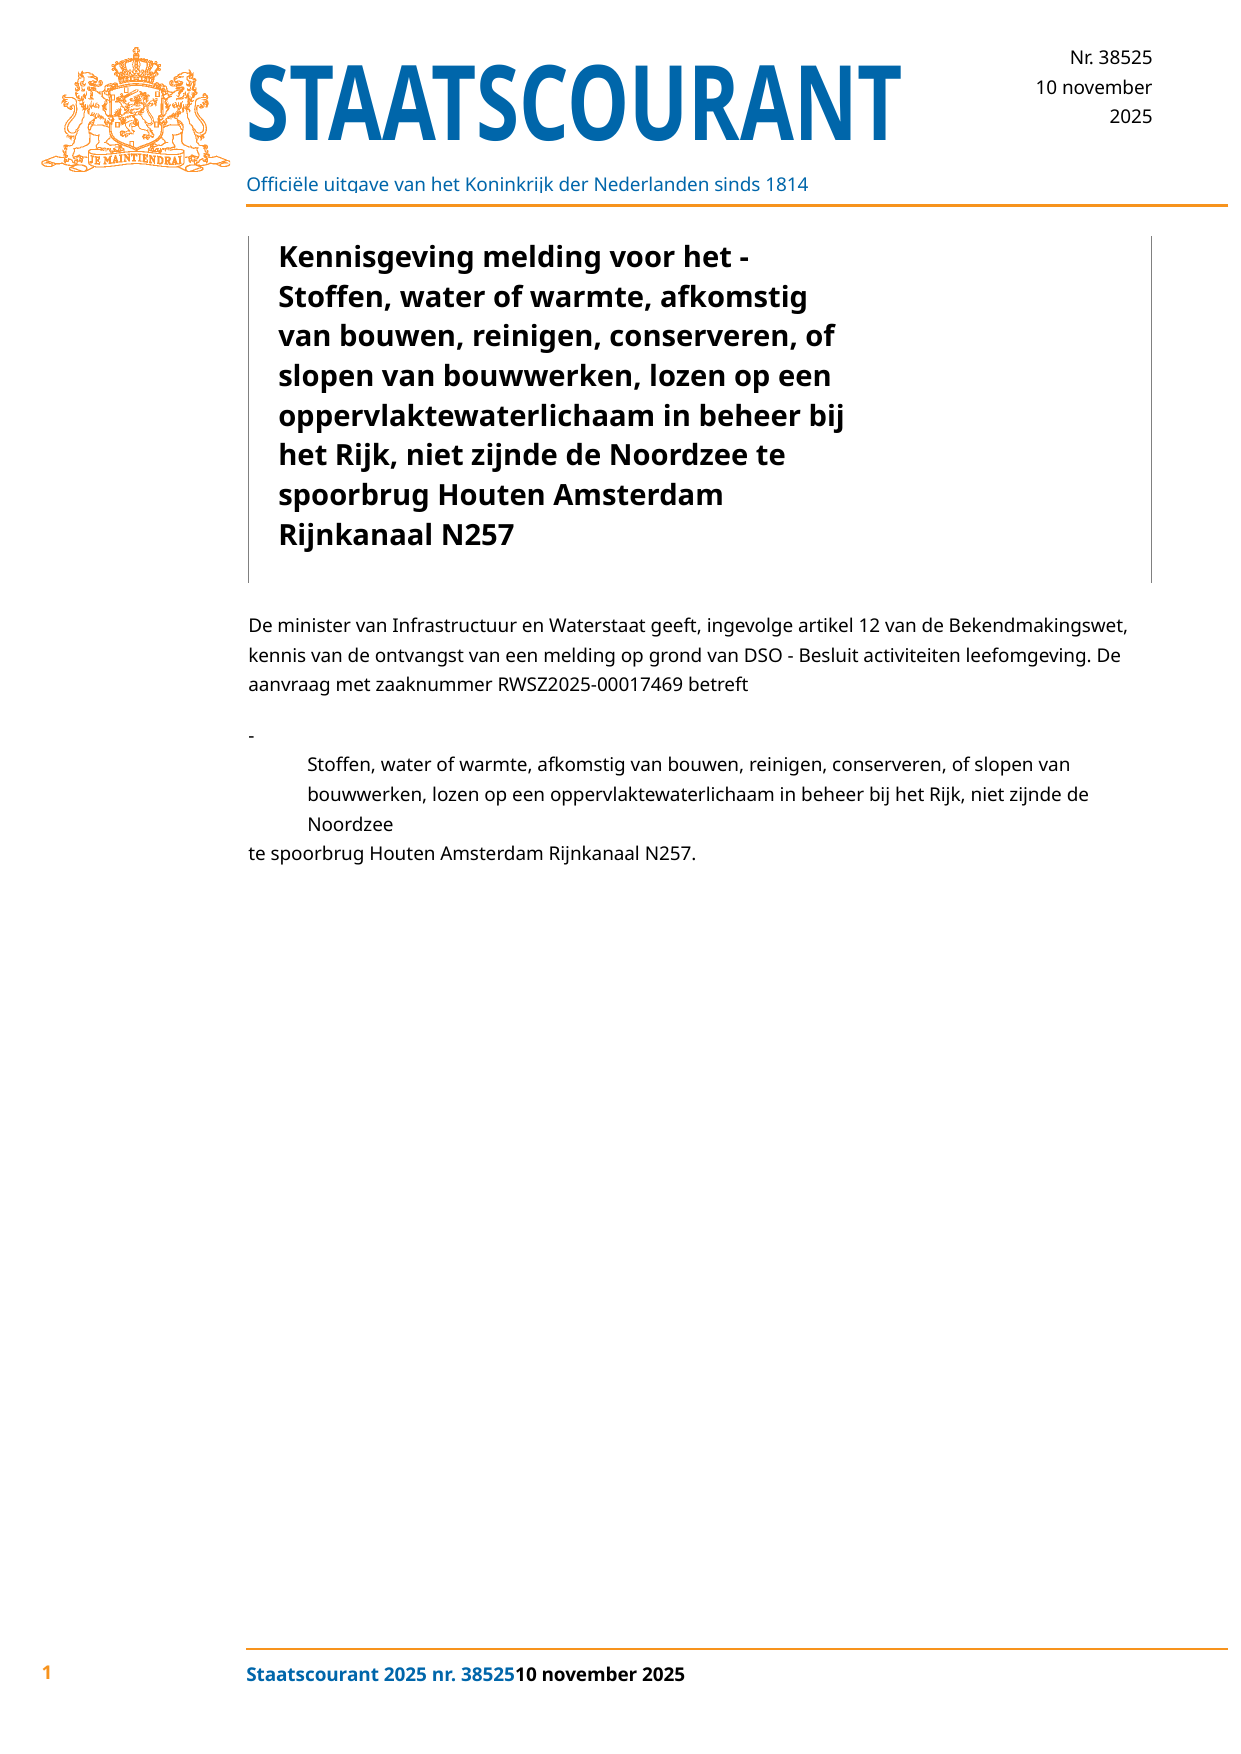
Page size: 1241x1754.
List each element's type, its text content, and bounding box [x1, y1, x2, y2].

picture [912, 236, 1090, 414]
table_header Kennisgeving melding voor het -Stoffen, water of warmte, afkomstig van bouwen, reinigen, conserveren, of slopen van bouwwerken, lozen op een oppervlaktewaterlichaam in beheer bij het Rijk, niet zijnde de Noordzee te spoorbrug Houten Amsterdam Rijnkanaal N257 [249, 236, 850, 583]
text De minister van Infrastructuur en Waterstaat geeft, ingevolge artikel 12 van de Bekendmakingswet, kennis van de ontvangst van een melding op grond van DSO - Besluit activiteiten leefomgeving. De aanvraag met zaaknummer RWSZ2025-00017469 betreft [248, 612, 1152, 697]
table_header [1090, 236, 1151, 413]
text te spoorbrug Houten Amsterdam Rijnkanaal N257. [248, 840, 1152, 866]
picture [41, 47, 231, 172]
table_header [850, 236, 912, 413]
list Stoffen, water of warmte, afkomstig van bouwen, reinigen, conserveren, of slopen van bouwwerken, lozen op een oppervlaktewaterlichaam in beheer bij het Rijk, niet zijnde de Noordzee [248, 752, 1152, 836]
table_header [850, 414, 1151, 583]
